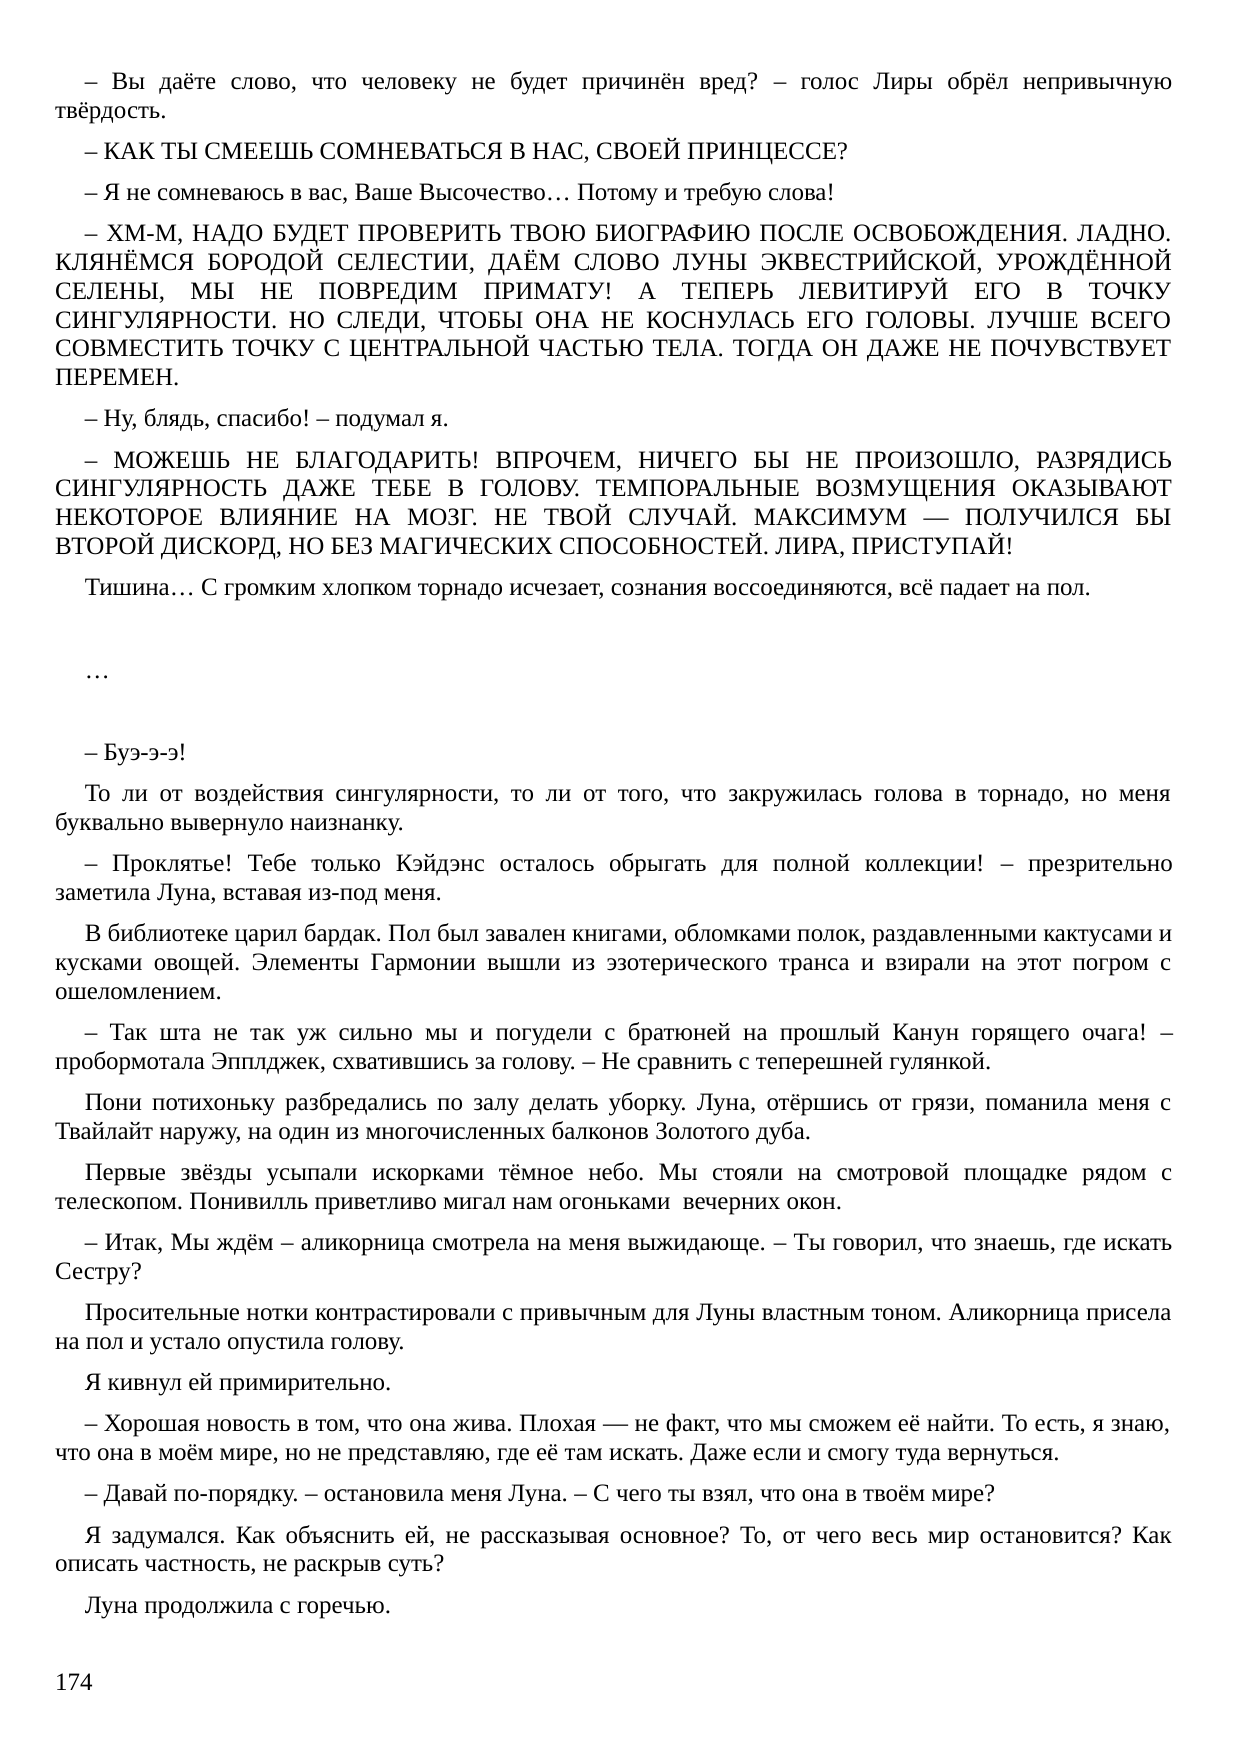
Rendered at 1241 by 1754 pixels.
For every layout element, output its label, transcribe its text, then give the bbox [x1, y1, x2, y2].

text – Проклятье! Тебе только Кэйдэнс осталось обрыгать для полной коллекции! – презрительно заметила Луна, вставая из-под меня. [55, 848, 1173, 906]
text – МОЖЕШЬ НЕ БЛАГОДАРИТЬ! ВПРОЧЕМ, НИЧЕГО БЫ НЕ ПРОИЗОШЛО, РАЗРЯДИСЬ СИНГУЛЯРНОСТЬ ДАЖЕ ТЕБЕ В ГОЛОВУ. ТЕМПОРАЛЬНЫЕ ВОЗМУЩЕНИЯ ОКАЗЫВАЮТ НЕКОТОРОЕ ВЛИЯНИЕ НА МОЗГ. НЕ ТВОЙ СЛУЧАЙ. МАКСИМУМ — ПОЛУЧИЛСЯ БЫ ВТОРОЙ ДИСКОРД, НО БЕЗ МАГИЧЕСКИХ СПОСОБНОСТЕЙ. ЛИРА, ПРИСТУПАЙ! [55, 445, 1173, 560]
text – Хорошая новость в том, что она жива. Плохая — не факт, что мы сможем её найти. То есть, я знаю, что она в моём мире, но не представляю, где её там искать. Даже если и смогу туда вернуться. [55, 1408, 1173, 1466]
text Я задумался. Как объяснить ей, не рассказывая основное? То, от чего весь мир остановится? Как описать частность, не раскрыв суть? [55, 1520, 1173, 1577]
text … [55, 655, 1173, 683]
text Просительные нотки контрастировали с привычным для Луны властным тоном. Аликорница присела на пол и устало опустила голову. [55, 1297, 1173, 1355]
text В библиотеке царил бардак. Пол был завален книгами, обломками полок, раздавленными кактусами и кусками овощей. Элементы Гармонии вышли из эзотерического транса и взирали на этот погром с ошеломлением. [55, 918, 1173, 1005]
text Первые звёзды усыпали искорками тёмное небо. Мы стояли на смотровой площадке рядом с телескопом. Понивилль приветливо мигал нам огоньками вечерних окон. [55, 1157, 1173, 1215]
text То ли от воздействия сингулярности, то ли от того, что закружилась голова в торнадо, но меня буквально вывернуло наизнанку. [55, 778, 1173, 836]
text – Вы даёте слово, что человеку не будет причинён вред? – голос Лиры обрёл непривычную твёрдость. [55, 66, 1173, 123]
text – Ну, блядь, спасибо! – подумал я. [55, 403, 1173, 432]
text – КАК ТЫ СМЕЕШЬ СОМНЕВАТЬСЯ В НАС, СВОЕЙ ПРИНЦЕССЕ? [55, 136, 1173, 165]
text – ХМ-М, НАДО БУДЕТ ПРОВЕРИТЬ ТВОЮ БИОГРАФИЮ ПОСЛЕ ОСВОБОЖДЕНИЯ. ЛАДНО. КЛЯНЁМСЯ БОРОДОЙ СЕЛЕСТИИ, ДАЁМ СЛОВО ЛУНЫ ЭКВЕСТРИЙСКОЙ, УРОЖДЁННОЙ СЕЛЕНЫ, МЫ НЕ ПОВРЕДИМ ПРИМАТУ! А ТЕПЕРЬ ЛЕВИТИРУЙ ЕГО В ТОЧКУ СИНГУЛЯРНОСТИ. НО СЛЕДИ, ЧТОБЫ ОНА НЕ КОСНУЛАСЬ ЕГО ГОЛОВЫ. ЛУЧШЕ ВСЕГО СОВМЕСТИТЬ ТОЧКУ С ЦЕНТРАЛЬНОЙ ЧАСТЬЮ ТЕЛА. ТОГДА ОН ДАЖЕ НЕ ПОЧУВСТВУЕТ ПЕРЕМЕН. [55, 218, 1173, 391]
text – Так шта не так уж сильно мы и погудели с братюней на прошлый Канун горящего очага! – пробормотала Эпплджек, схватившись за голову. – Не сравнить с теперешней гулянкой. [55, 1017, 1173, 1075]
text Я кивнул ей примирительно. [55, 1367, 1173, 1396]
text – Буэ-э-э! [55, 737, 1173, 766]
text Пони потихоньку разбредались по залу делать уборку. Луна, отёршись от грязи, поманила меня с Твайлайт наружу, на один из многочисленных балконов Золотого дуба. [55, 1087, 1173, 1145]
text – Итак, Мы ждём – аликорница смотрела на меня выжидающе. – Ты говорил, что знаешь, где искать Сестру? [55, 1227, 1173, 1285]
text – Давай по-порядку. – остановила меня Луна. – С чего ты взял, что она в твоём мире? [55, 1478, 1173, 1507]
text – Я не сомневаюсь в вас, Ваше Высочество… Потому и требую слова! [55, 177, 1173, 206]
text Тишина… С громким хлопком торнадо исчезает, сознания воссоединяются, всё падает на пол. [55, 572, 1173, 601]
text Луна продолжила с горечью. [55, 1590, 1173, 1618]
